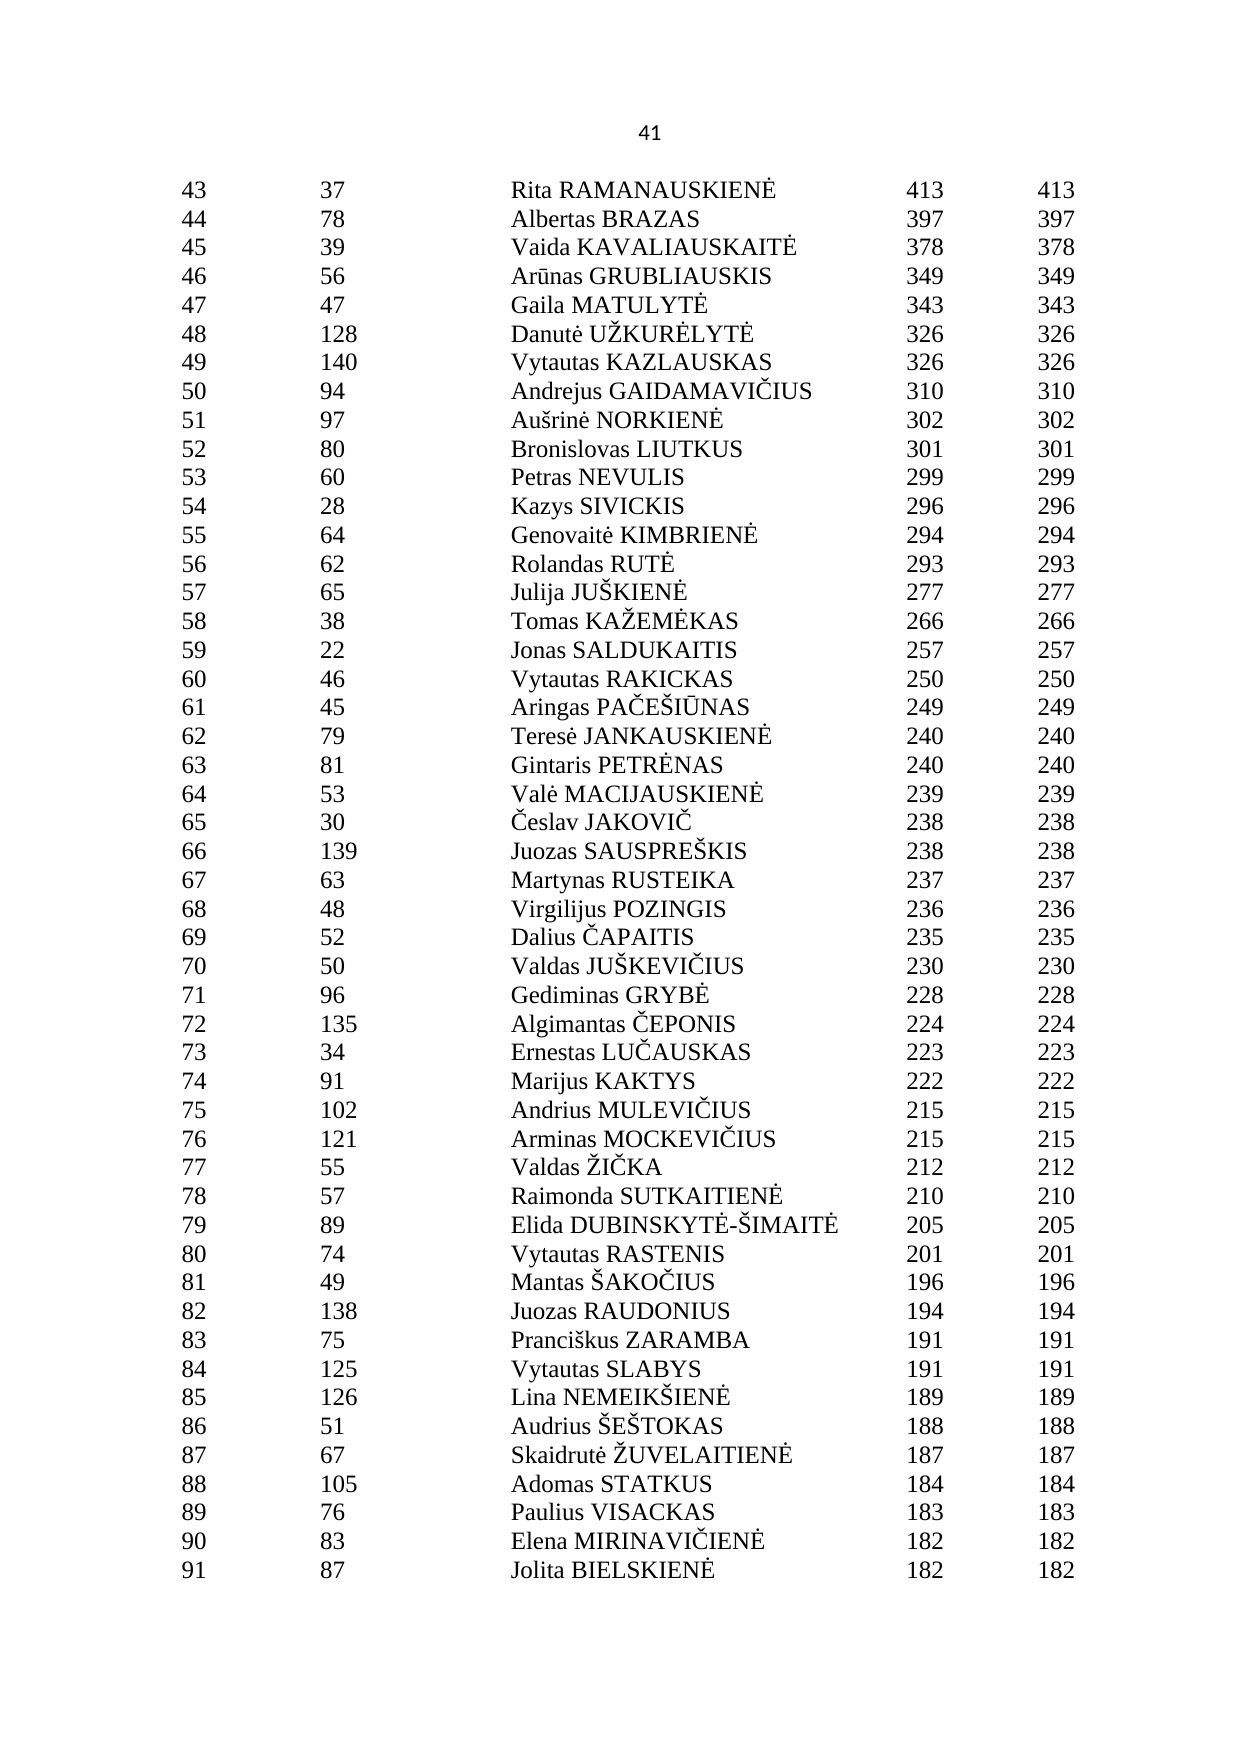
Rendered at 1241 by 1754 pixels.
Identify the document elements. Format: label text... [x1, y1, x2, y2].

table_cell 90 [177, 1526, 316, 1555]
table_cell 240 [860, 721, 990, 750]
table_cell 82 [177, 1296, 316, 1325]
table_cell 80 [177, 1239, 316, 1267]
table_cell 310 [990, 376, 1122, 405]
table_cell 301 [860, 434, 990, 462]
table_cell Petras NEVULIS [506, 463, 860, 491]
table_cell 64 [177, 779, 316, 807]
table_cell 87 [177, 1440, 316, 1469]
table_cell 343 [990, 290, 1122, 319]
table_cell 76 [316, 1498, 506, 1526]
table_cell 75 [177, 1095, 316, 1124]
table_cell Ernestas LUČAUSKAS [506, 1038, 860, 1066]
table_cell 210 [860, 1181, 990, 1210]
table_cell 105 [316, 1469, 506, 1497]
table_cell 191 [990, 1325, 1122, 1354]
table_cell Aušrinė NORKIENĖ [506, 405, 860, 434]
table_cell 326 [860, 348, 990, 376]
table_cell Andrejus GAIDAMAVIČIUS [506, 376, 860, 405]
table_cell 301 [990, 434, 1122, 462]
table_cell 79 [177, 1210, 316, 1239]
table_cell Bronislovas LIUTKUS [506, 434, 860, 462]
table_cell 60 [177, 664, 316, 692]
table_cell 223 [990, 1038, 1122, 1066]
table_cell 125 [316, 1354, 506, 1382]
table_cell 78 [177, 1181, 316, 1210]
table_cell Gintaris PETRĖNAS [506, 750, 860, 779]
table_cell 51 [316, 1411, 506, 1440]
table_cell Vytautas SLABYS [506, 1354, 860, 1382]
table_cell 28 [316, 491, 506, 520]
table_cell 96 [316, 980, 506, 1009]
table_cell Teresė JANKAUSKIENĖ [506, 721, 860, 750]
table_cell 94 [316, 376, 506, 405]
table_cell 201 [860, 1239, 990, 1267]
table_cell 72 [177, 1009, 316, 1037]
table_cell 222 [860, 1066, 990, 1095]
table_cell 296 [860, 491, 990, 520]
table_cell Kazys SIVICKIS [506, 491, 860, 520]
table_cell Virgilijus POZINGIS [506, 894, 860, 922]
table_cell 85 [177, 1383, 316, 1411]
table_cell 205 [990, 1210, 1122, 1239]
table_cell 62 [316, 549, 506, 577]
table_cell 46 [316, 664, 506, 692]
table_cell 47 [177, 290, 316, 319]
table_cell 182 [860, 1555, 990, 1584]
table_cell 87 [316, 1555, 506, 1584]
table_cell 212 [990, 1153, 1122, 1181]
table_cell 236 [990, 894, 1122, 922]
table_cell 238 [860, 808, 990, 836]
table_cell Danutė UŽKURĖLYTĖ [506, 319, 860, 347]
table_cell 182 [990, 1555, 1122, 1584]
table_cell 86 [177, 1411, 316, 1440]
table_cell 240 [990, 750, 1122, 779]
table_cell Česlav JAKOVIČ [506, 808, 860, 836]
table_cell 194 [990, 1296, 1122, 1325]
table_cell 215 [990, 1095, 1122, 1124]
table_cell 48 [177, 319, 316, 347]
table_cell 184 [990, 1469, 1122, 1497]
table_cell 239 [990, 779, 1122, 807]
table_cell 223 [860, 1038, 990, 1066]
table_cell 250 [990, 664, 1122, 692]
table_cell 224 [860, 1009, 990, 1037]
table_cell 413 [860, 175, 990, 204]
table_cell 83 [177, 1325, 316, 1354]
table_cell 77 [177, 1153, 316, 1181]
table_cell 79 [316, 721, 506, 750]
table_cell 413 [990, 175, 1122, 204]
table_cell 194 [860, 1296, 990, 1325]
table_cell Valdas ŽIČKA [506, 1153, 860, 1181]
table_cell 75 [316, 1325, 506, 1354]
table_cell 201 [990, 1239, 1122, 1267]
table_cell Juozas RAUDONIUS [506, 1296, 860, 1325]
table_cell 238 [990, 808, 1122, 836]
table_cell 91 [177, 1555, 316, 1584]
table_cell 126 [316, 1383, 506, 1411]
table_cell 54 [177, 491, 316, 520]
table_cell 139 [316, 836, 506, 865]
table_cell 89 [316, 1210, 506, 1239]
table_cell Vytautas RASTENIS [506, 1239, 860, 1267]
table_cell 238 [860, 836, 990, 865]
table_cell 43 [177, 175, 316, 204]
table_cell 34 [316, 1038, 506, 1066]
table_cell 63 [177, 750, 316, 779]
table_cell 191 [860, 1325, 990, 1354]
table_cell Adomas STATKUS [506, 1469, 860, 1497]
table_cell 58 [177, 606, 316, 635]
table_cell Vaida KAVALIAUSKAITĖ [506, 233, 860, 261]
table_cell Tomas KAŽEMĖKAS [506, 606, 860, 635]
table_cell 235 [860, 923, 990, 951]
table_cell 238 [990, 836, 1122, 865]
table_cell Marijus KAKTYS [506, 1066, 860, 1095]
table_cell Gediminas GRYBĖ [506, 980, 860, 1009]
table_cell 44 [177, 204, 316, 232]
table_cell 250 [860, 664, 990, 692]
table_cell 266 [860, 606, 990, 635]
table_cell 80 [316, 434, 506, 462]
table_cell 182 [860, 1526, 990, 1555]
table_cell 236 [860, 894, 990, 922]
table_cell 46 [177, 261, 316, 290]
table_cell 299 [990, 463, 1122, 491]
table_cell 83 [316, 1526, 506, 1555]
table_cell 239 [860, 779, 990, 807]
table_cell Aringas PAČEŠIŪNAS [506, 693, 860, 721]
table_cell 49 [316, 1268, 506, 1296]
table_cell 205 [860, 1210, 990, 1239]
table_cell 196 [860, 1268, 990, 1296]
table_cell Pranciškus ZARAMBA [506, 1325, 860, 1354]
table_cell 53 [316, 779, 506, 807]
table_cell 189 [860, 1383, 990, 1411]
table_cell 215 [990, 1124, 1122, 1152]
table_cell 57 [177, 578, 316, 606]
table_cell 55 [177, 520, 316, 549]
table_cell Rolandas RUTĖ [506, 549, 860, 577]
table_cell 378 [990, 233, 1122, 261]
table_cell 63 [316, 865, 506, 894]
table_cell 224 [990, 1009, 1122, 1037]
table_cell 51 [177, 405, 316, 434]
table_cell 74 [316, 1239, 506, 1267]
table_cell Gaila MATULYTĖ [506, 290, 860, 319]
table_cell Jonas SALDUKAITIS [506, 635, 860, 664]
table_cell Valė MACIJAUSKIENĖ [506, 779, 860, 807]
table_cell 240 [990, 721, 1122, 750]
table_cell 56 [177, 549, 316, 577]
table_cell 293 [860, 549, 990, 577]
table_cell 59 [177, 635, 316, 664]
table_cell 212 [860, 1153, 990, 1181]
table_cell 135 [316, 1009, 506, 1037]
table_cell 66 [177, 836, 316, 865]
table_cell 81 [316, 750, 506, 779]
table_cell Jolita BIELSKIENĖ [506, 1555, 860, 1584]
table_cell 240 [860, 750, 990, 779]
table_cell 299 [860, 463, 990, 491]
table_cell 182 [990, 1526, 1122, 1555]
table_cell Albertas BRAZAS [506, 204, 860, 232]
table_cell 48 [316, 894, 506, 922]
table_cell 191 [990, 1354, 1122, 1382]
table_cell 65 [316, 578, 506, 606]
table_cell 189 [990, 1383, 1122, 1411]
table_cell 228 [860, 980, 990, 1009]
table_cell 121 [316, 1124, 506, 1152]
table_cell 128 [316, 319, 506, 347]
table_cell 184 [860, 1469, 990, 1497]
table_cell 67 [177, 865, 316, 894]
table_cell 67 [316, 1440, 506, 1469]
table_cell 249 [990, 693, 1122, 721]
table_cell 70 [177, 951, 316, 980]
table_cell 68 [177, 894, 316, 922]
table_cell 277 [860, 578, 990, 606]
table_cell 215 [860, 1124, 990, 1152]
table_cell 235 [990, 923, 1122, 951]
table_cell 76 [177, 1124, 316, 1152]
table_cell Paulius VISACKAS [506, 1498, 860, 1526]
table_cell 302 [860, 405, 990, 434]
table_cell 257 [990, 635, 1122, 664]
table_cell 397 [860, 204, 990, 232]
table_cell 230 [860, 951, 990, 980]
table_cell 50 [316, 951, 506, 980]
table_cell Algimantas ČEPONIS [506, 1009, 860, 1037]
table_cell 230 [990, 951, 1122, 980]
table_cell 71 [177, 980, 316, 1009]
table_cell Andrius MULEVIČIUS [506, 1095, 860, 1124]
table_cell 296 [990, 491, 1122, 520]
table_cell 45 [177, 233, 316, 261]
table_cell 228 [990, 980, 1122, 1009]
table_cell 74 [177, 1066, 316, 1095]
table_cell 237 [860, 865, 990, 894]
table_cell 89 [177, 1498, 316, 1526]
table_cell 349 [990, 261, 1122, 290]
table_cell 55 [316, 1153, 506, 1181]
table_cell 69 [177, 923, 316, 951]
table_cell 65 [177, 808, 316, 836]
table_cell 215 [860, 1095, 990, 1124]
table_cell 191 [860, 1354, 990, 1382]
table_cell 52 [177, 434, 316, 462]
table_cell 140 [316, 348, 506, 376]
table_cell 187 [990, 1440, 1122, 1469]
table_cell Juozas SAUSPREŠKIS [506, 836, 860, 865]
table_cell Vytautas RAKICKAS [506, 664, 860, 692]
table_cell 60 [316, 463, 506, 491]
table_cell Vytautas KAZLAUSKAS [506, 348, 860, 376]
table_cell 294 [860, 520, 990, 549]
table_cell Arminas MOCKEVIČIUS [506, 1124, 860, 1152]
table_cell Raimonda SUTKAITIENĖ [506, 1181, 860, 1210]
table_cell 237 [990, 865, 1122, 894]
table_cell 102 [316, 1095, 506, 1124]
table_cell 50 [177, 376, 316, 405]
table_cell 210 [990, 1181, 1122, 1210]
table_cell 38 [316, 606, 506, 635]
table_cell 56 [316, 261, 506, 290]
table_cell 81 [177, 1268, 316, 1296]
table_cell 47 [316, 290, 506, 319]
table_cell 183 [860, 1498, 990, 1526]
table_cell 257 [860, 635, 990, 664]
table_cell Elida DUBINSKYTĖ-ŠIMAITĖ [506, 1210, 860, 1239]
table_cell 22 [316, 635, 506, 664]
table_cell 62 [177, 721, 316, 750]
table_cell 39 [316, 233, 506, 261]
table_cell 196 [990, 1268, 1122, 1296]
table_cell 378 [860, 233, 990, 261]
table_cell Dalius ČAPAITIS [506, 923, 860, 951]
table_cell Lina NEMEIKŠIENĖ [506, 1383, 860, 1411]
table_cell 310 [860, 376, 990, 405]
table_cell 293 [990, 549, 1122, 577]
table_cell 88 [177, 1469, 316, 1497]
table_cell 326 [990, 348, 1122, 376]
table_cell 30 [316, 808, 506, 836]
table_cell 188 [990, 1411, 1122, 1440]
table_cell 222 [990, 1066, 1122, 1095]
table_cell 326 [990, 319, 1122, 347]
table_cell 249 [860, 693, 990, 721]
table_cell Arūnas GRUBLIAUSKIS [506, 261, 860, 290]
table_cell 91 [316, 1066, 506, 1095]
table_cell Valdas JUŠKEVIČIUS [506, 951, 860, 980]
table_cell Audrius ŠEŠTOKAS [506, 1411, 860, 1440]
table_cell Skaidrutė ŽUVELAITIENĖ [506, 1440, 860, 1469]
table_cell 138 [316, 1296, 506, 1325]
table_cell 302 [990, 405, 1122, 434]
table_cell 45 [316, 693, 506, 721]
table_cell Elena MIRINAVIČIENĖ [506, 1526, 860, 1555]
table_cell 277 [990, 578, 1122, 606]
table_cell 187 [860, 1440, 990, 1469]
table_cell 397 [990, 204, 1122, 232]
table_cell 57 [316, 1181, 506, 1210]
table_cell 97 [316, 405, 506, 434]
table_cell 84 [177, 1354, 316, 1382]
table_cell 52 [316, 923, 506, 951]
table_cell Mantas ŠAKOČIUS [506, 1268, 860, 1296]
table_cell 183 [990, 1498, 1122, 1526]
table_cell 294 [990, 520, 1122, 549]
table_cell Genovaitė KIMBRIENĖ [506, 520, 860, 549]
table_cell 326 [860, 319, 990, 347]
table_cell Martynas RUSTEIKA [506, 865, 860, 894]
table_cell 61 [177, 693, 316, 721]
table_cell 73 [177, 1038, 316, 1066]
table_cell 343 [860, 290, 990, 319]
table_cell Julija JUŠKIENĖ [506, 578, 860, 606]
table_cell 37 [316, 175, 506, 204]
table_cell Rita RAMANAUSKIENĖ [506, 175, 860, 204]
table_cell 266 [990, 606, 1122, 635]
table_cell 64 [316, 520, 506, 549]
table_cell 49 [177, 348, 316, 376]
table_cell 53 [177, 463, 316, 491]
table_cell 78 [316, 204, 506, 232]
table_cell 349 [860, 261, 990, 290]
table_cell 188 [860, 1411, 990, 1440]
